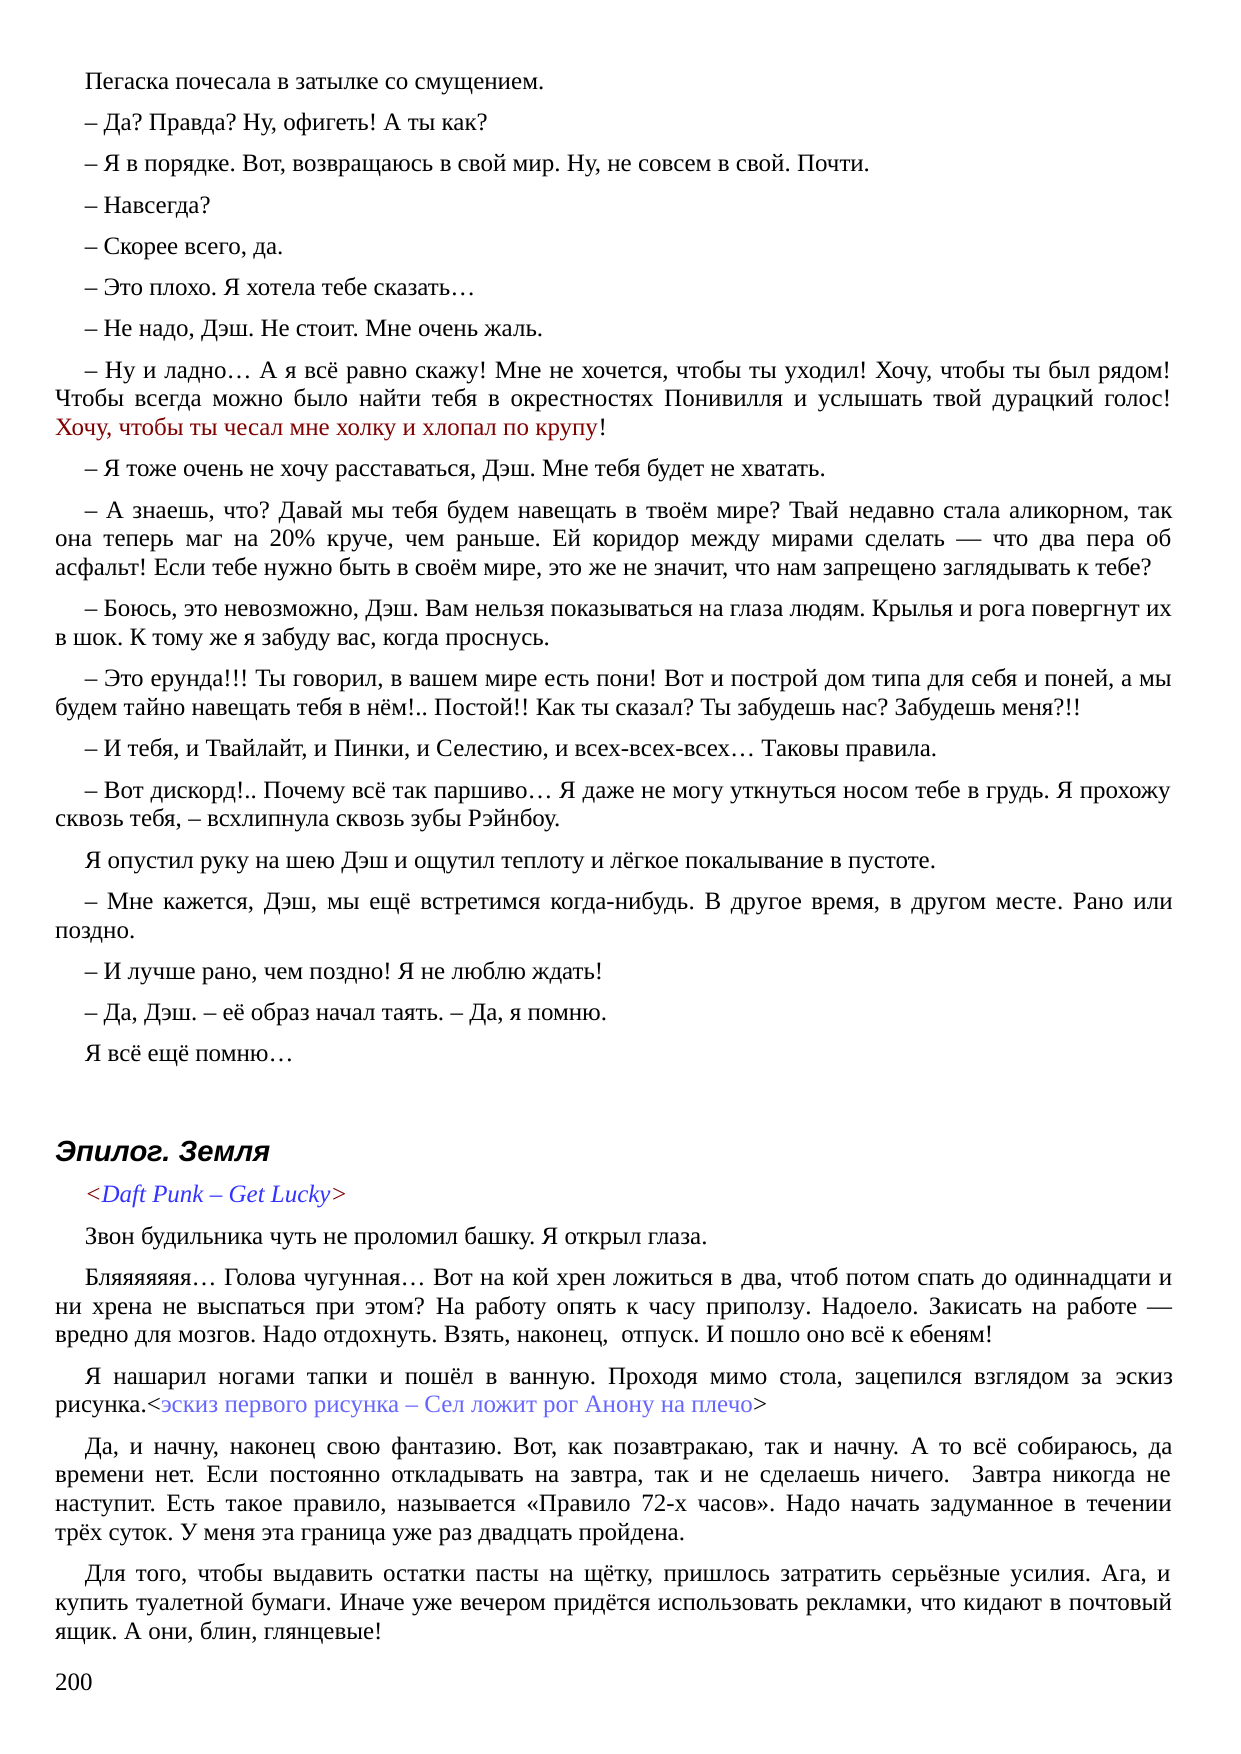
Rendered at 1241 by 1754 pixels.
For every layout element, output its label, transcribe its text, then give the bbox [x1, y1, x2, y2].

text – Да? Правда? Ну, офигеть! А ты как? [55, 107, 1173, 136]
text <Daft Punk – Get Lucky> [55, 1179, 1173, 1208]
text – Боюсь, это невозможно, Дэш. Вам нельзя показываться на глаза людям. Крылья и рога повергнут их в шок. К тому же я забуду вас, когда проснусь. [55, 593, 1173, 651]
text – А знаешь, что? Давай мы тебя будем навещать в твоём мире? Твай недавно стала аликорном, так она теперь маг на 20% круче, чем раньше. Ей коридор между мирами сделать — что два пера об асфальт! Если тебе нужно быть в своём мире, это же не значит, что нам запрещено заглядывать к тебе? [55, 495, 1173, 581]
text – Ну и ладно… А я всё равно скажу! Мне не хочется, чтобы ты уходил! Хочу, чтобы ты был рядом! Чтобы всегда можно было найти тебя в окрестностях Понивилля и услышать твой дурацкий голос! Хочу, чтобы ты чесал мне холку и хлопал по крупу! [55, 355, 1173, 441]
text Я опустил руку на шею Дэш и ощутил теплоту и лёгкое покалывание в пустоте. [55, 845, 1173, 873]
text Да, и начну, наконец свою фантазию. Вот, как позавтракаю, так и начну. А то всё собираюсь, да времени нет. Если постоянно откладывать на завтра, так и не сделаешь ничего. Завтра никогда не наступит. Есть такое правило, называется «Правило 72-х часов». Надо начать задуманное в течении трёх суток. У меня эта граница уже раз двадцать пройдена. [55, 1431, 1173, 1546]
text – И лучше рано, чем поздно! Я не люблю ждать! [55, 956, 1173, 985]
text Пегаска почесала в затылке со смущением. [55, 66, 1173, 95]
text – Я в порядке. Вот, возвращаюсь в свой мир. Ну, не совсем в свой. Почти. [55, 148, 1173, 177]
text – Мне кажется, Дэш, мы ещё встретимся когда-нибудь. В другое время, в другом месте. Рано или поздно. [55, 886, 1173, 943]
text Для того, чтобы выдавить остатки пасты на щётку, пришлось затратить серьёзные усилия. Ага, и купить туалетной бумаги. Иначе уже вечером придётся использовать рекламки, что кидают в почтовый ящик. А они, блин, глянцевые! [55, 1558, 1173, 1644]
text Звон будильника чуть не проломил башку. Я открыл глаза. [55, 1221, 1173, 1249]
text – Скорее всего, да. [55, 231, 1173, 260]
text – И тебя, и Твайлайт, и Пинки, и Селестию, и всех-всех-всех… Таковы правила. [55, 733, 1173, 762]
text – Я тоже очень не хочу расставаться, Дэш. Мне тебя будет не хватать. [55, 453, 1173, 482]
text – Не надо, Дэш. Не стоит. Мне очень жаль. [55, 313, 1173, 342]
text – Это плохо. Я хотела тебе сказать… [55, 272, 1173, 301]
text – Это ерунда!!! Ты говорил, в вашем мире есть пони! Вот и построй дом типа для себя и поней, а мы будем тайно навещать тебя в нём!.. Постой!! Как ты сказал? Ты забудешь нас? Забудешь меня?!! [55, 663, 1173, 721]
text Я всё ещё помню… [55, 1038, 1173, 1067]
text Бляяяяяяя… Голова чугунная… Вот на кой хрен ложиться в два, чтоб потом спать до одиннадцати и ни хрена не выспаться при этом? На работу опять к часу приползу. Надоело. Закисать на работе — вредно для мозгов. Надо отдохнуть. Взять, наконец, отпуск. И пошло оно всё к ебеням! [55, 1262, 1173, 1348]
text – Да, Дэш. – её образ начал таять. – Да, я помню. [55, 997, 1173, 1026]
subtitle Эпилог. Земля [55, 1133, 1173, 1167]
text – Вот дискорд!.. Почему всё так паршиво… Я даже не могу уткнуться носом тебе в грудь. Я прохожу сквозь тебя, – всхлипнула сквозь зубы Рэйнбоу. [55, 775, 1173, 832]
text – Навсегда? [55, 190, 1173, 218]
text Я нашарил ногами тапки и пошёл в ванную. Проходя мимо стола, зацепился взглядом за эскиз рисунка.<эскиз первого рисунка – Сел ложит рог Анону на плечо> [55, 1361, 1173, 1418]
